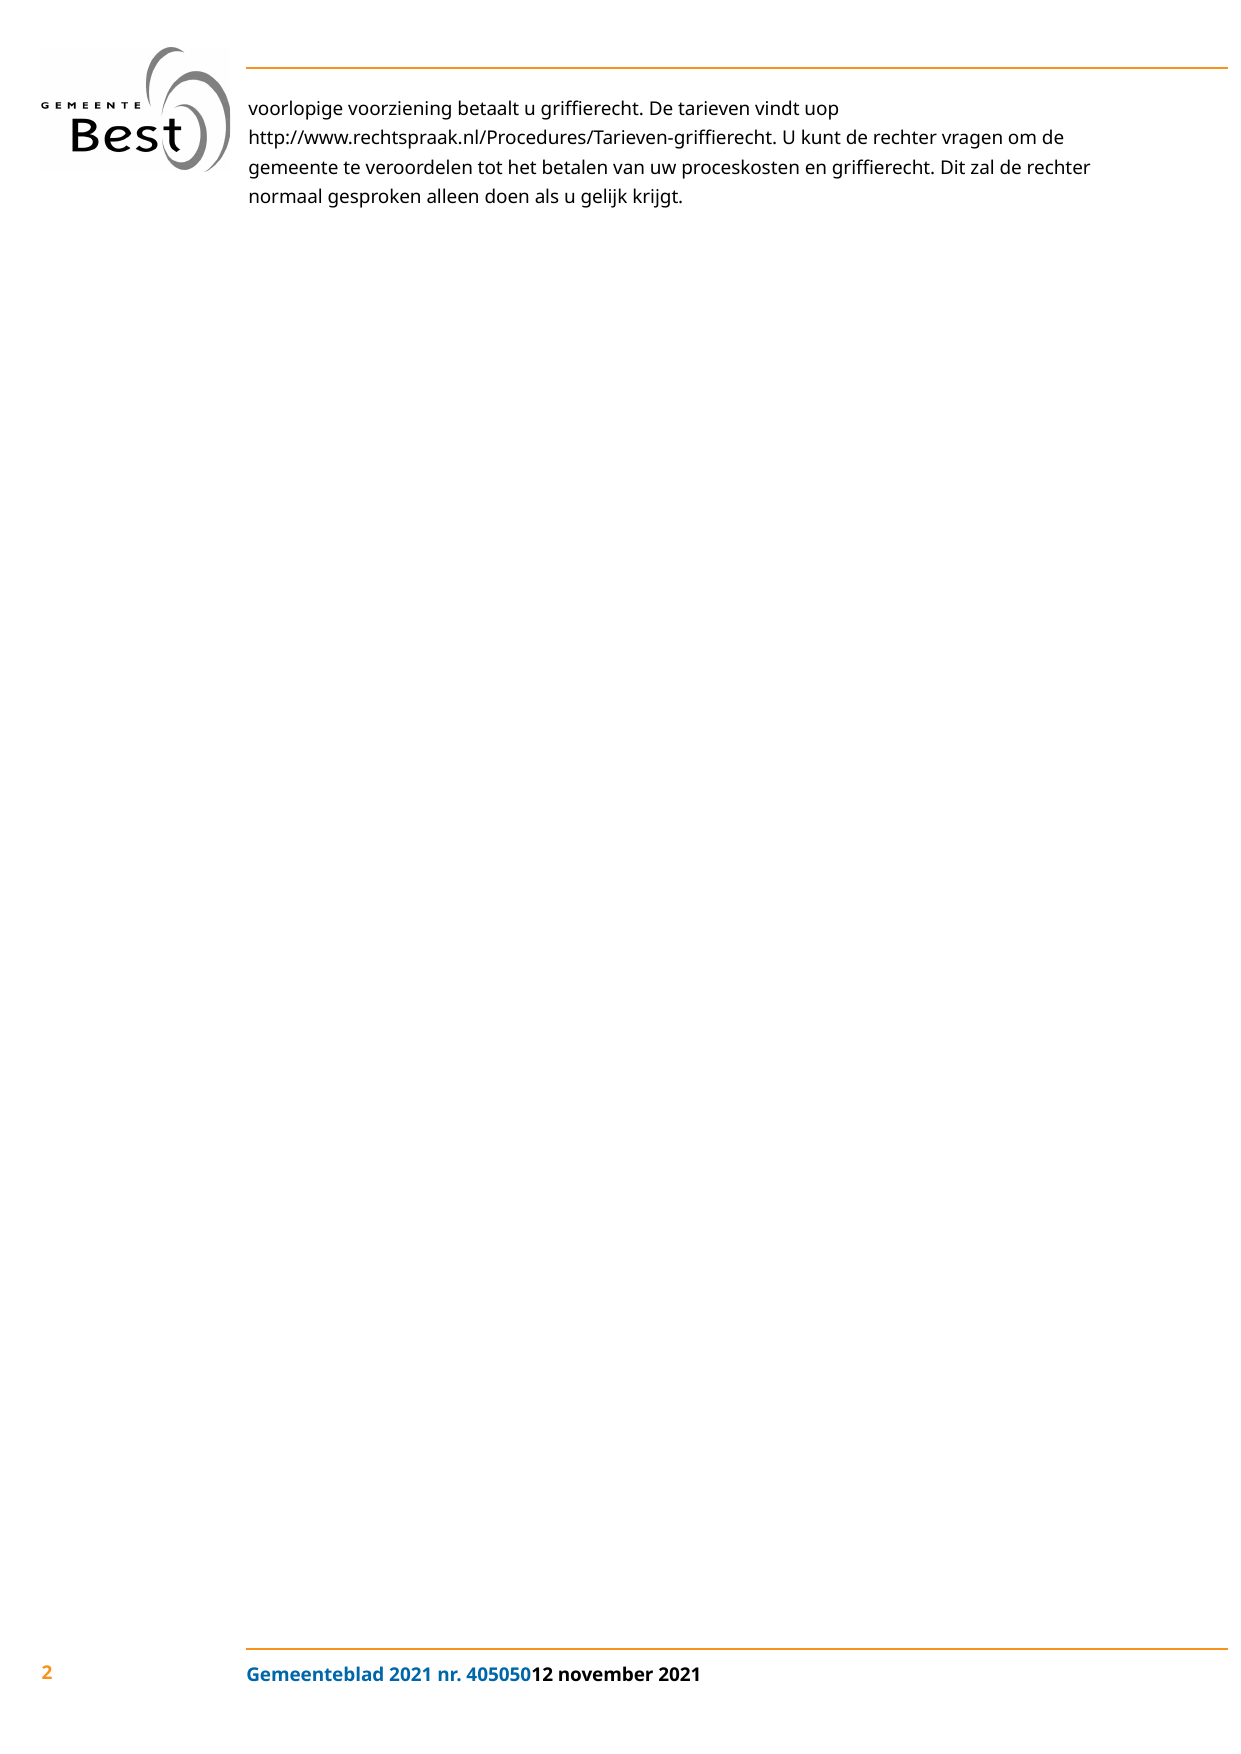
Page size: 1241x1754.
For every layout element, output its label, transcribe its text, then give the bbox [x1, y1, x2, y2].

picture [41, 47, 231, 172]
text voorlopige voorziening betaalt u griffierecht. De tarieven vindt uop http://www.rechtspraak.nl/Procedures/Tarieven-griffierecht. U kunt de rechter vragen om de gemeente te veroordelen tot het betalen van uw proceskosten en griffierecht. Dit zal de rechter normaal gesproken alleen doen als u gelijk krijgt. [248, 95, 1152, 209]
